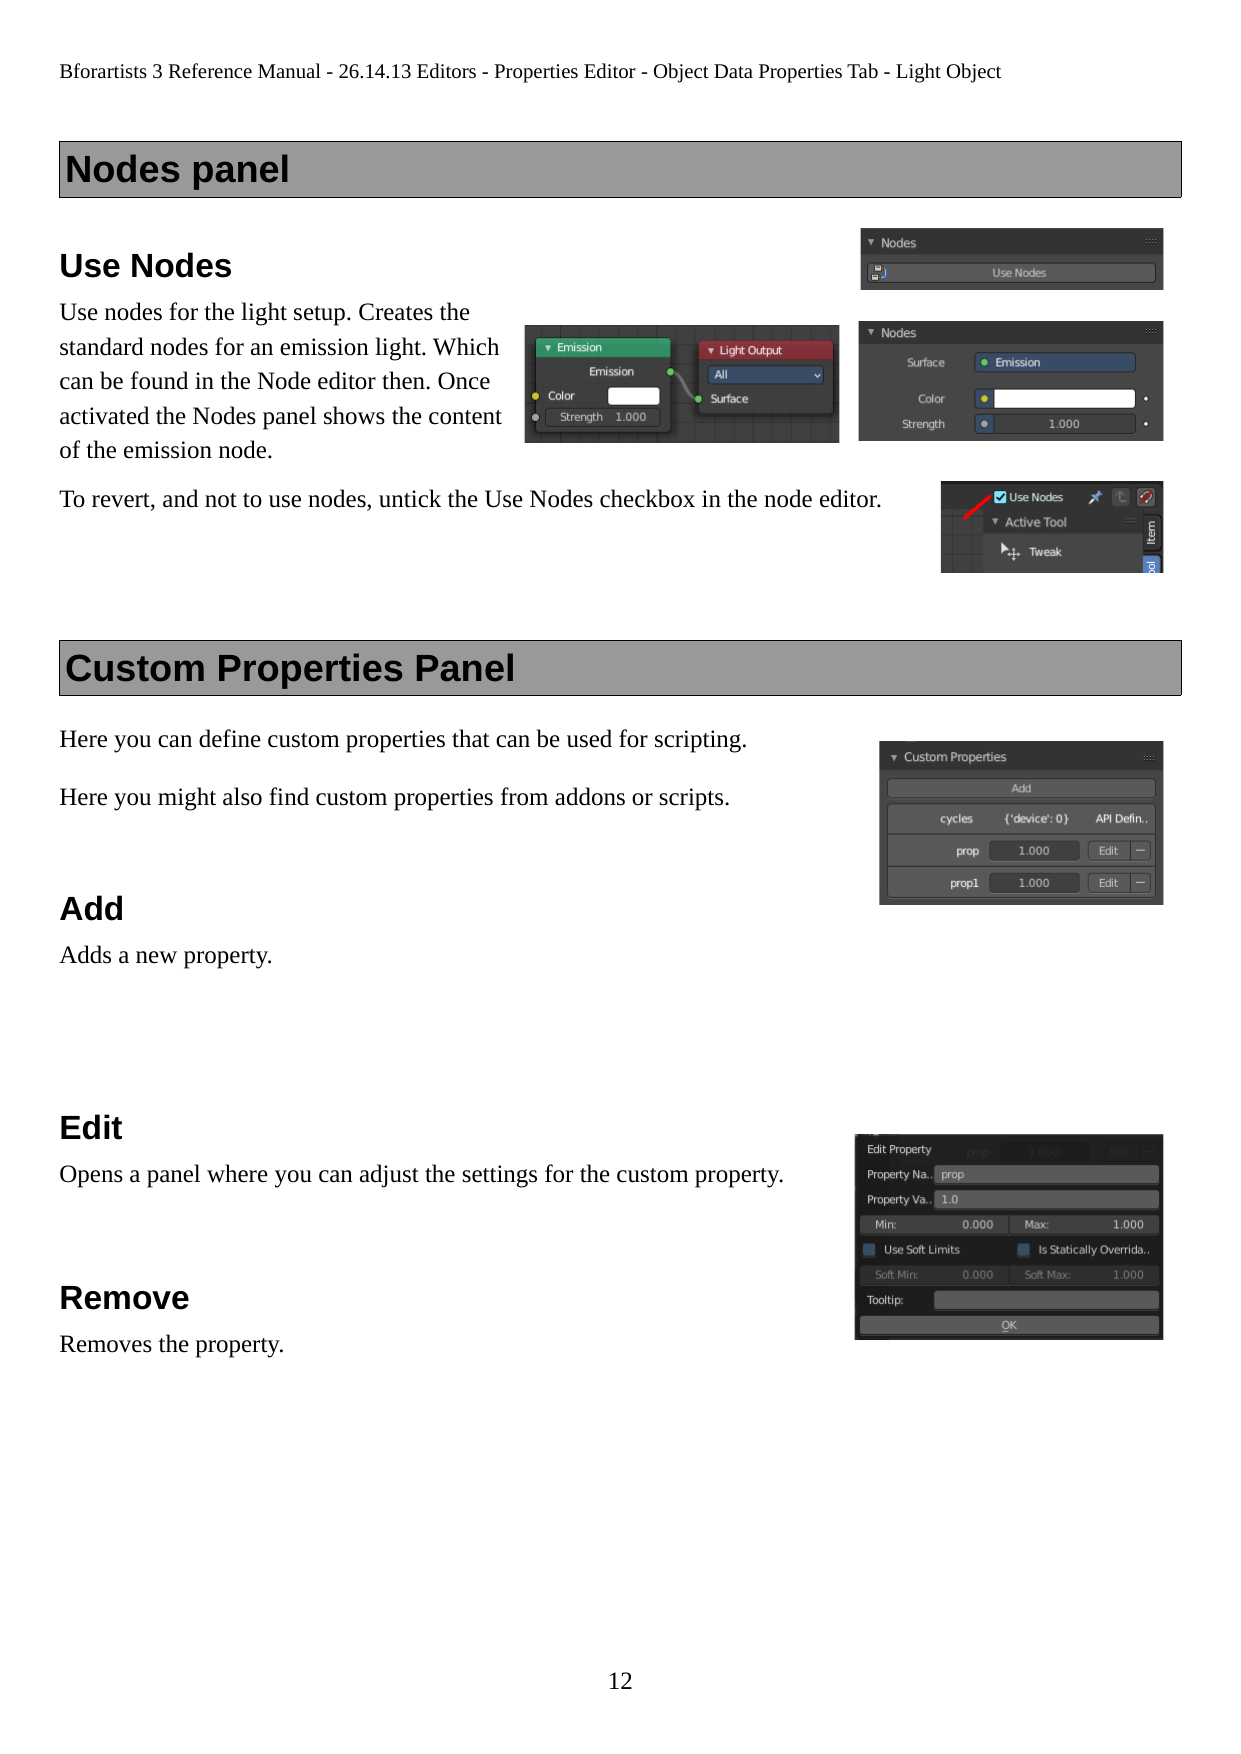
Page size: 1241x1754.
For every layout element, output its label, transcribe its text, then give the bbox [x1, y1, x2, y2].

subtitle Edit [59, 1108, 1181, 1146]
picture [858, 321, 1164, 441]
text Here you can define custom properties that can be used for scripting. [59, 724, 1181, 753]
picture [940, 481, 1164, 573]
picture [879, 741, 1164, 905]
subtitle [1164, 1278, 1181, 1317]
text Here you might also find custom properties from addons or scripts. [59, 782, 879, 810]
text Use nodes for the light setup. Creates the standard nodes for an emission light. Which can be found in the Node editor then. Once activated the Nodes panel shows the content of the emission node. [59, 297, 1181, 464]
picture [524, 325, 840, 443]
table_header Custom Properties Panel [60, 641, 1181, 695]
text To revert, and not to use nodes, untick the Use Nodes checkbox in the node editor. [59, 484, 940, 513]
picture [860, 228, 1164, 290]
subtitle Use Nodes [59, 246, 860, 285]
table_header Nodes panel [60, 142, 1181, 197]
subtitle Remove [59, 1278, 854, 1317]
picture [854, 1134, 1164, 1340]
subtitle [1164, 246, 1181, 285]
subtitle Add [59, 889, 1181, 927]
text Opens a panel where you can adjust the settings for the custom property. [59, 1159, 854, 1188]
text Removes the property. [59, 1329, 1181, 1358]
text Adds a new property. [59, 940, 1181, 968]
